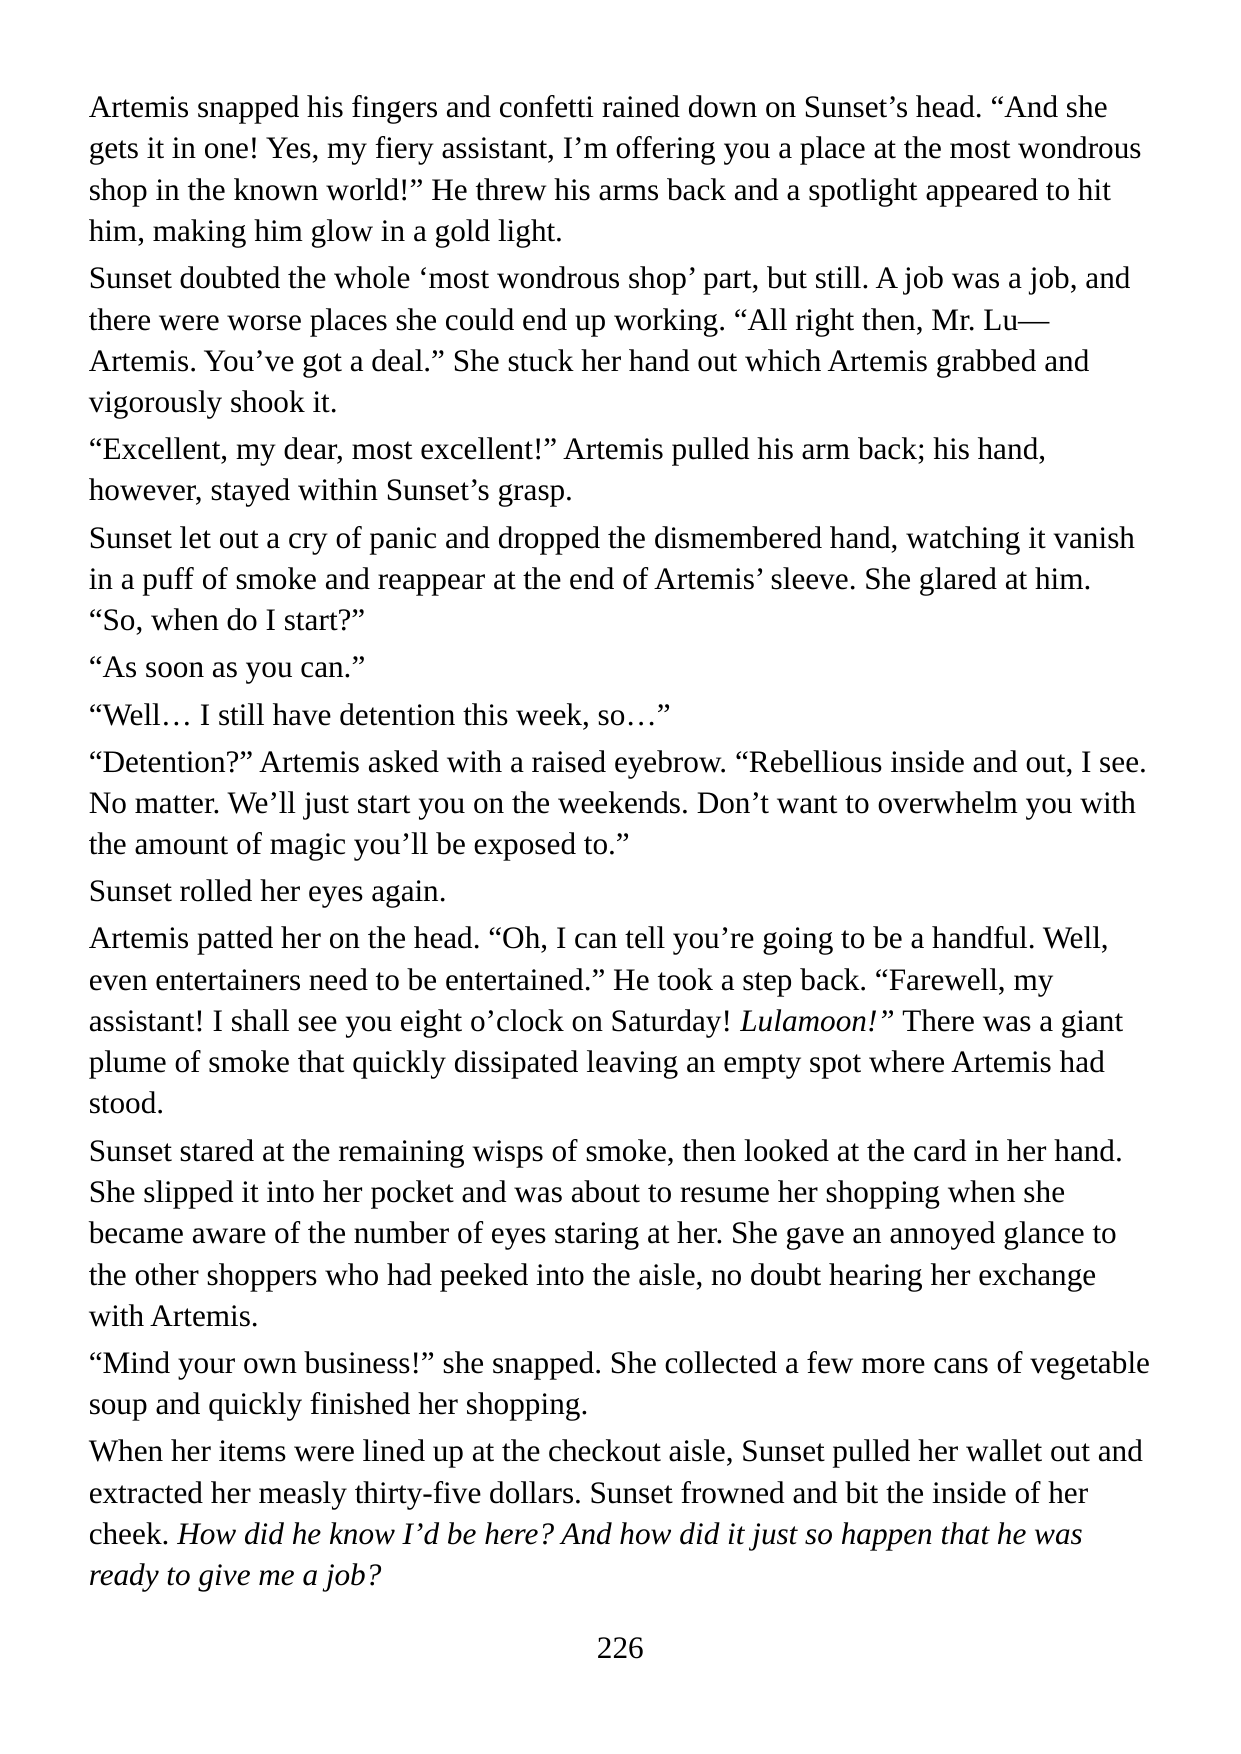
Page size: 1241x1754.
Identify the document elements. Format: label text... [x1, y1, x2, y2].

text Sunset let out a cry of panic and dropped the dismembered hand, watching it vanish in a puff of smoke and reappear at the end of Artemis’ sleeve. She glared at him. “So, when do I start?” [88, 519, 1152, 637]
text When her items were lined up at the checkout aisle, Sunset pulled her wallet out and extracted her measly thirty-five dollars. Sunset frowned and bit the inside of her cheek. How did he know I’d be here? And how did it just so happen that he was ready to give me a job? [88, 1433, 1152, 1592]
text Artemis patted her on the head. “Oh, I can tell you’re going to be a handful. Well, even entertainers need to be entertained.” He took a step back. “Farewell, my assistant! I shall see you eight o’clock on Saturday! Lulamoon!” There was a giant plume of smoke that quickly dissipated leaving an empty spot where Artemis had stood. [88, 920, 1152, 1121]
text “Detention?” Artemis asked with a raised eyebrow. “Rebellious inside and out, I see. No matter. We’ll just start you on the weekends. Don’t want to overwhelm you with the amount of magic you’ll be exposed to.” [88, 743, 1152, 861]
text “Mind your own business!” she snapped. She collected a few more cans of vegetable soup and quickly finished her shopping. [88, 1344, 1152, 1421]
text Artemis snapped his fingers and confetti rained down on Sunset’s head. “And she gets it in one! Yes, my fiery assistant, I’m offering you a place at the most wondrous shop in the known world!” He threw his arms back and a spotlight appeared to hit him, making him glow in a gold light. [88, 88, 1152, 248]
text Sunset rolled her eyes again. [88, 873, 1152, 908]
text “Well… I still have detention this week, so…” [88, 696, 1152, 732]
text Sunset doubted the whole ‘most wondrous shop’ part, but still. A job was a job, and there were worse places she could end up working. “All right then, Mr. Lu—Artemis. You’ve got a deal.” She stuck her hand out which Artemis grabbed and vigorously shook it. [88, 259, 1152, 419]
text “Excellent, my dear, most excellent!” Artemis pulled his arm back; his hand, however, stayed within Sunset’s grasp. [88, 430, 1152, 508]
text Sunset stared at the remaining wisps of smoke, then looked at the card in her hand. She slipped it into her pocket and was about to resume her shopping when she became aware of the number of eyes staring at her. She gave an annoyed glance to the other shoppers who had peeked into the aisle, no doubt hearing her exchange with Artemis. [88, 1132, 1152, 1333]
text “As soon as you can.” [88, 648, 1152, 684]
